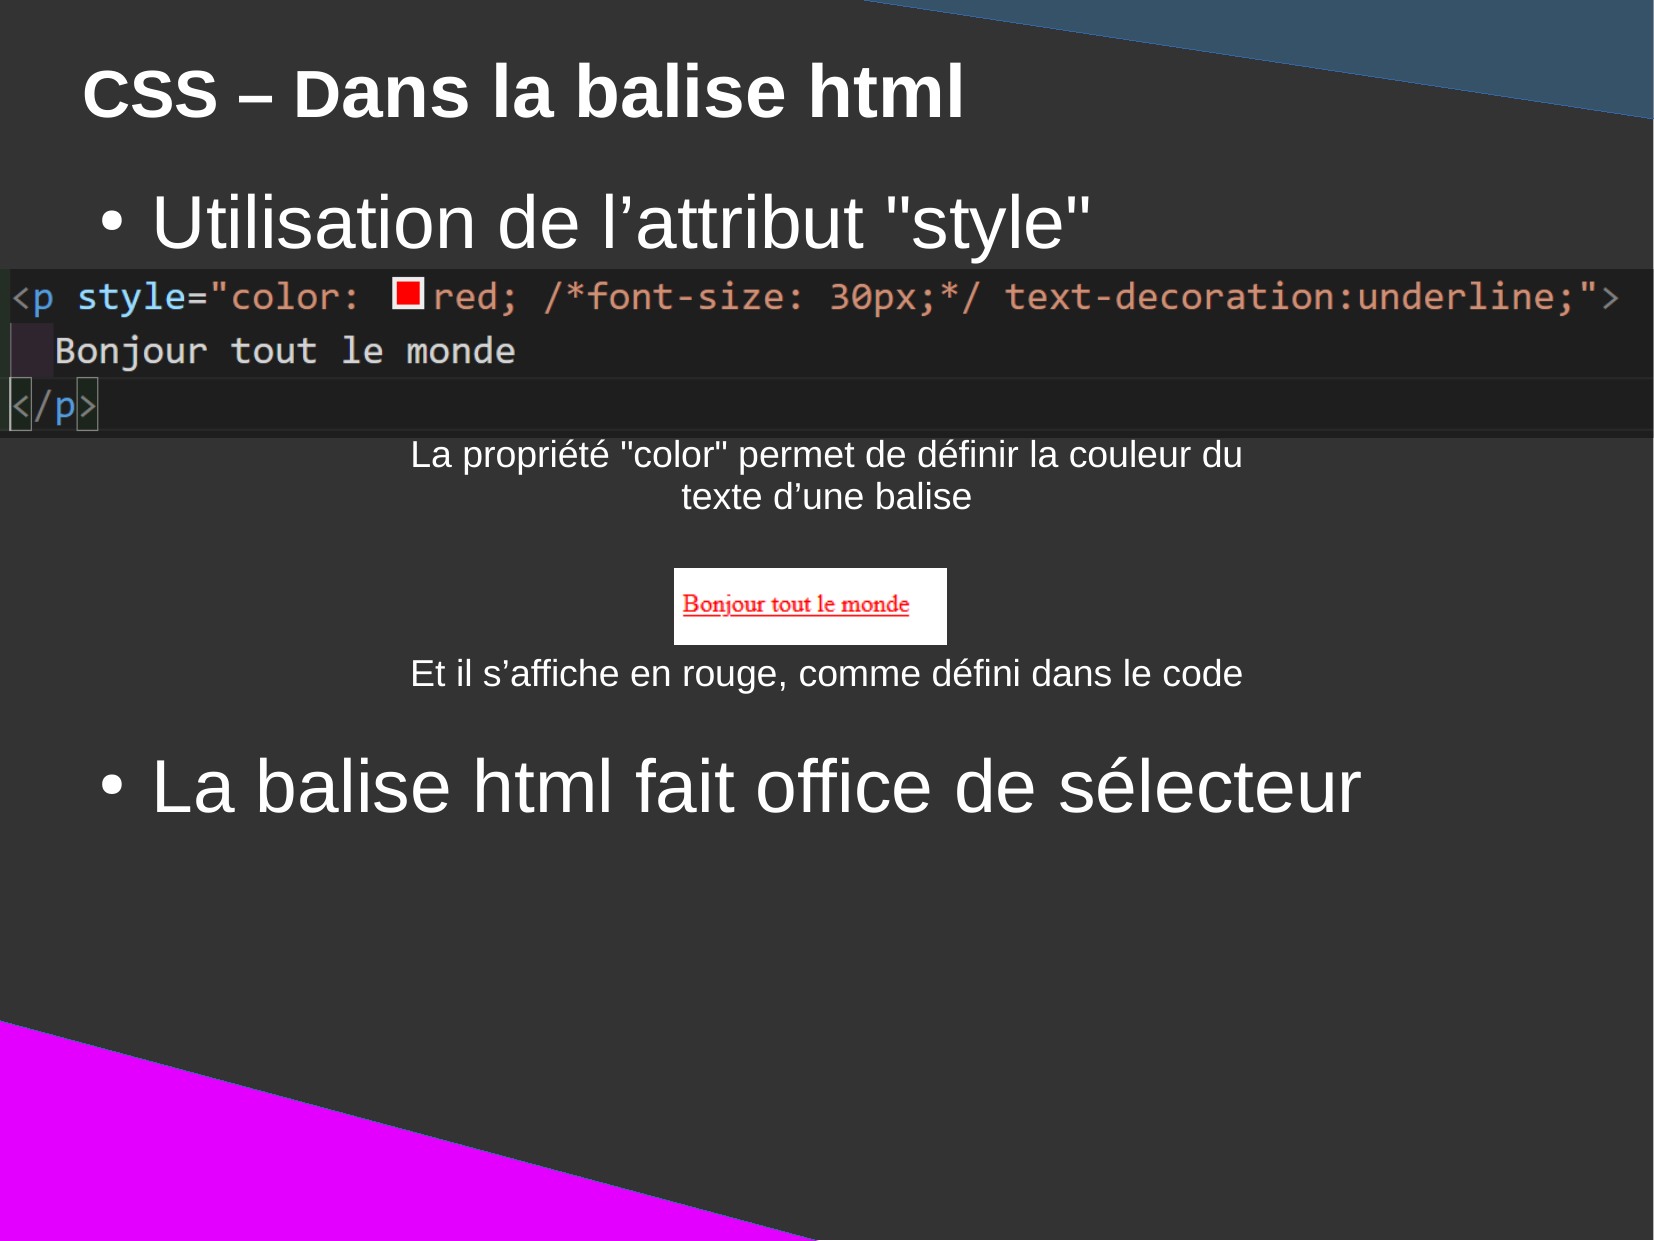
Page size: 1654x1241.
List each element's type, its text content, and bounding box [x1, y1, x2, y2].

picture [0, 269, 1654, 438]
text_box La propriété "color" permet de définir la couleur du texte d’une balise [389, 438, 1265, 558]
picture [674, 568, 947, 645]
list La balise html fait office de sélecteur [80, 744, 1605, 864]
text_box Et il s’affiche en rouge, comme défini dans le code [389, 644, 1265, 744]
list Utilisation de l’attribut "style" [80, 180, 1605, 269]
text_box [0, 1020, 819, 1241]
text_box [864, 0, 1654, 119]
title CSS – Dans la balise html [82, 49, 1571, 176]
